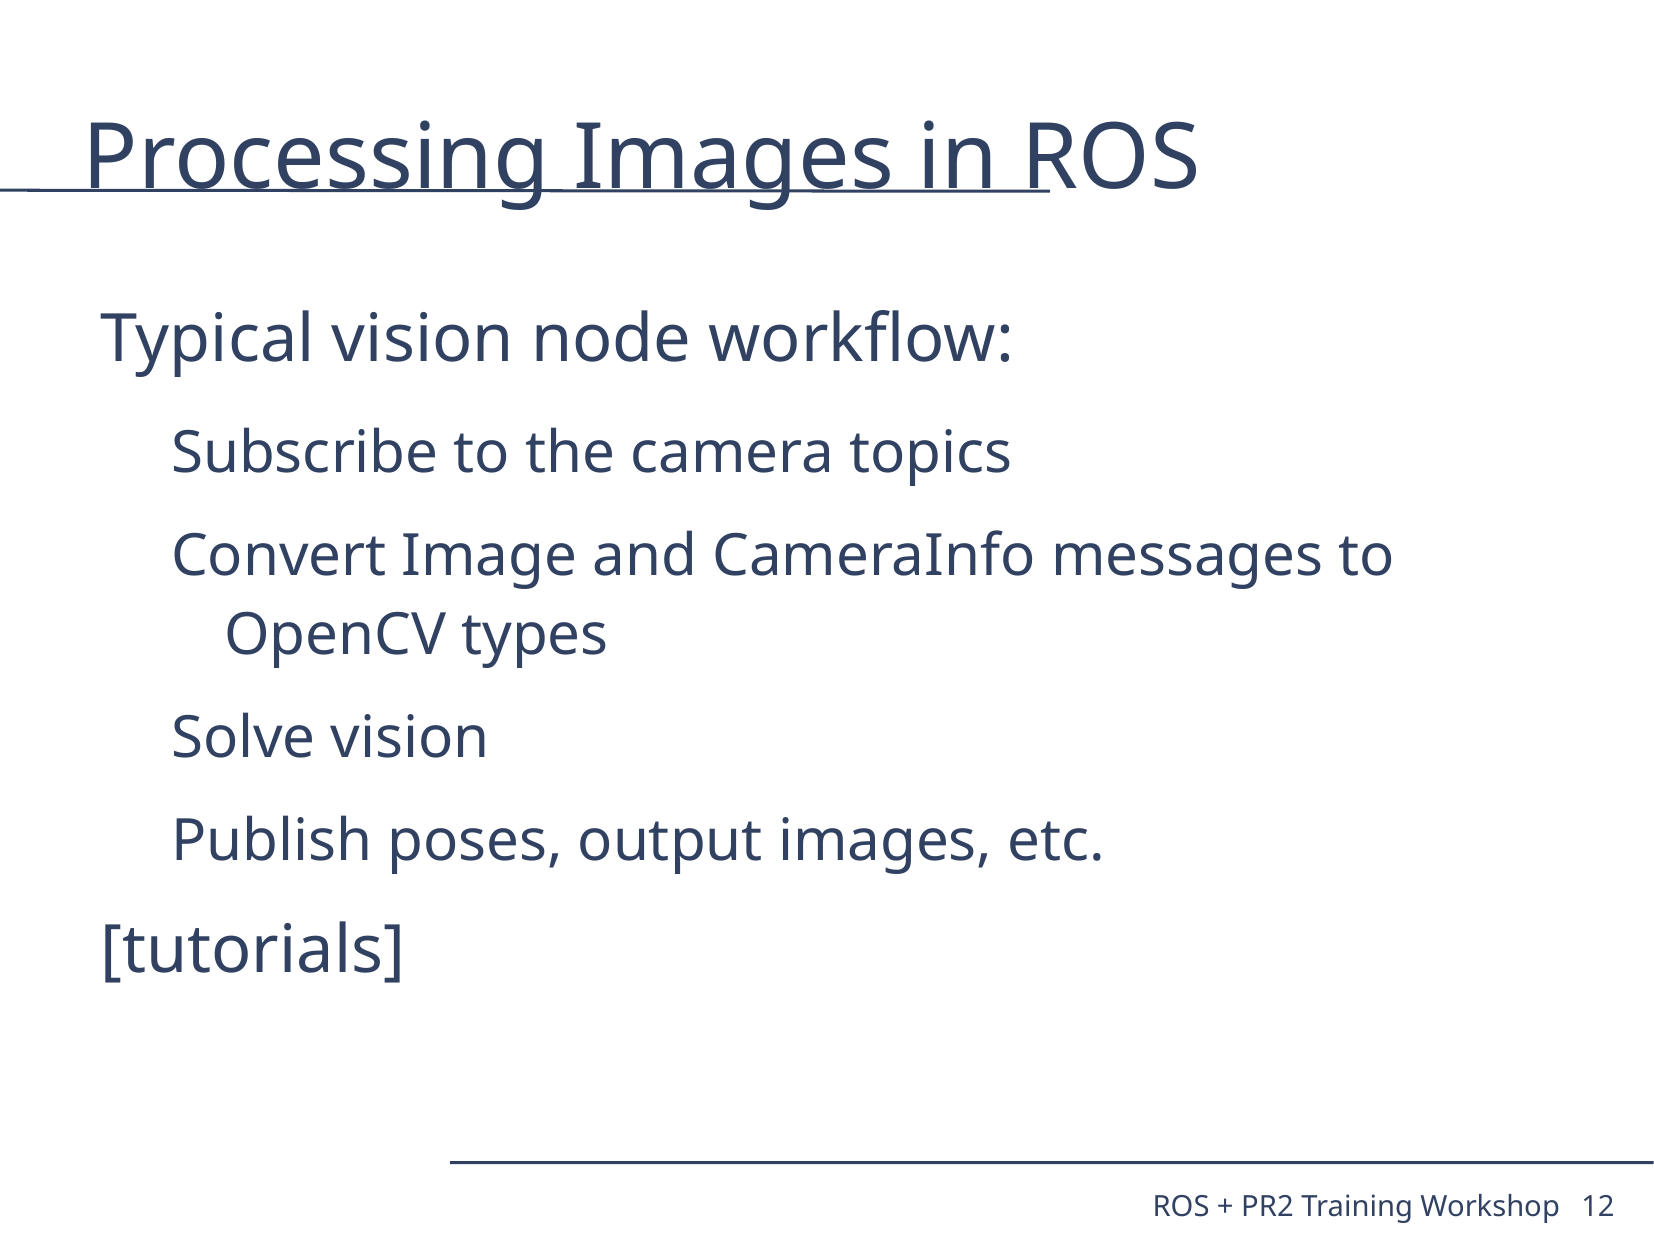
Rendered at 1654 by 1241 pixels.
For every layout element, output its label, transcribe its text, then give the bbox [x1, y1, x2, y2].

list Typical vision node workflow: Subscribe to the camera topics Convert Image and CameraInfo messages to OpenCV types Solve vision Publish poses, output images, etc. [tutorials] [82, 290, 1571, 1109]
title Processing Images in ROS [82, 56, 1571, 250]
